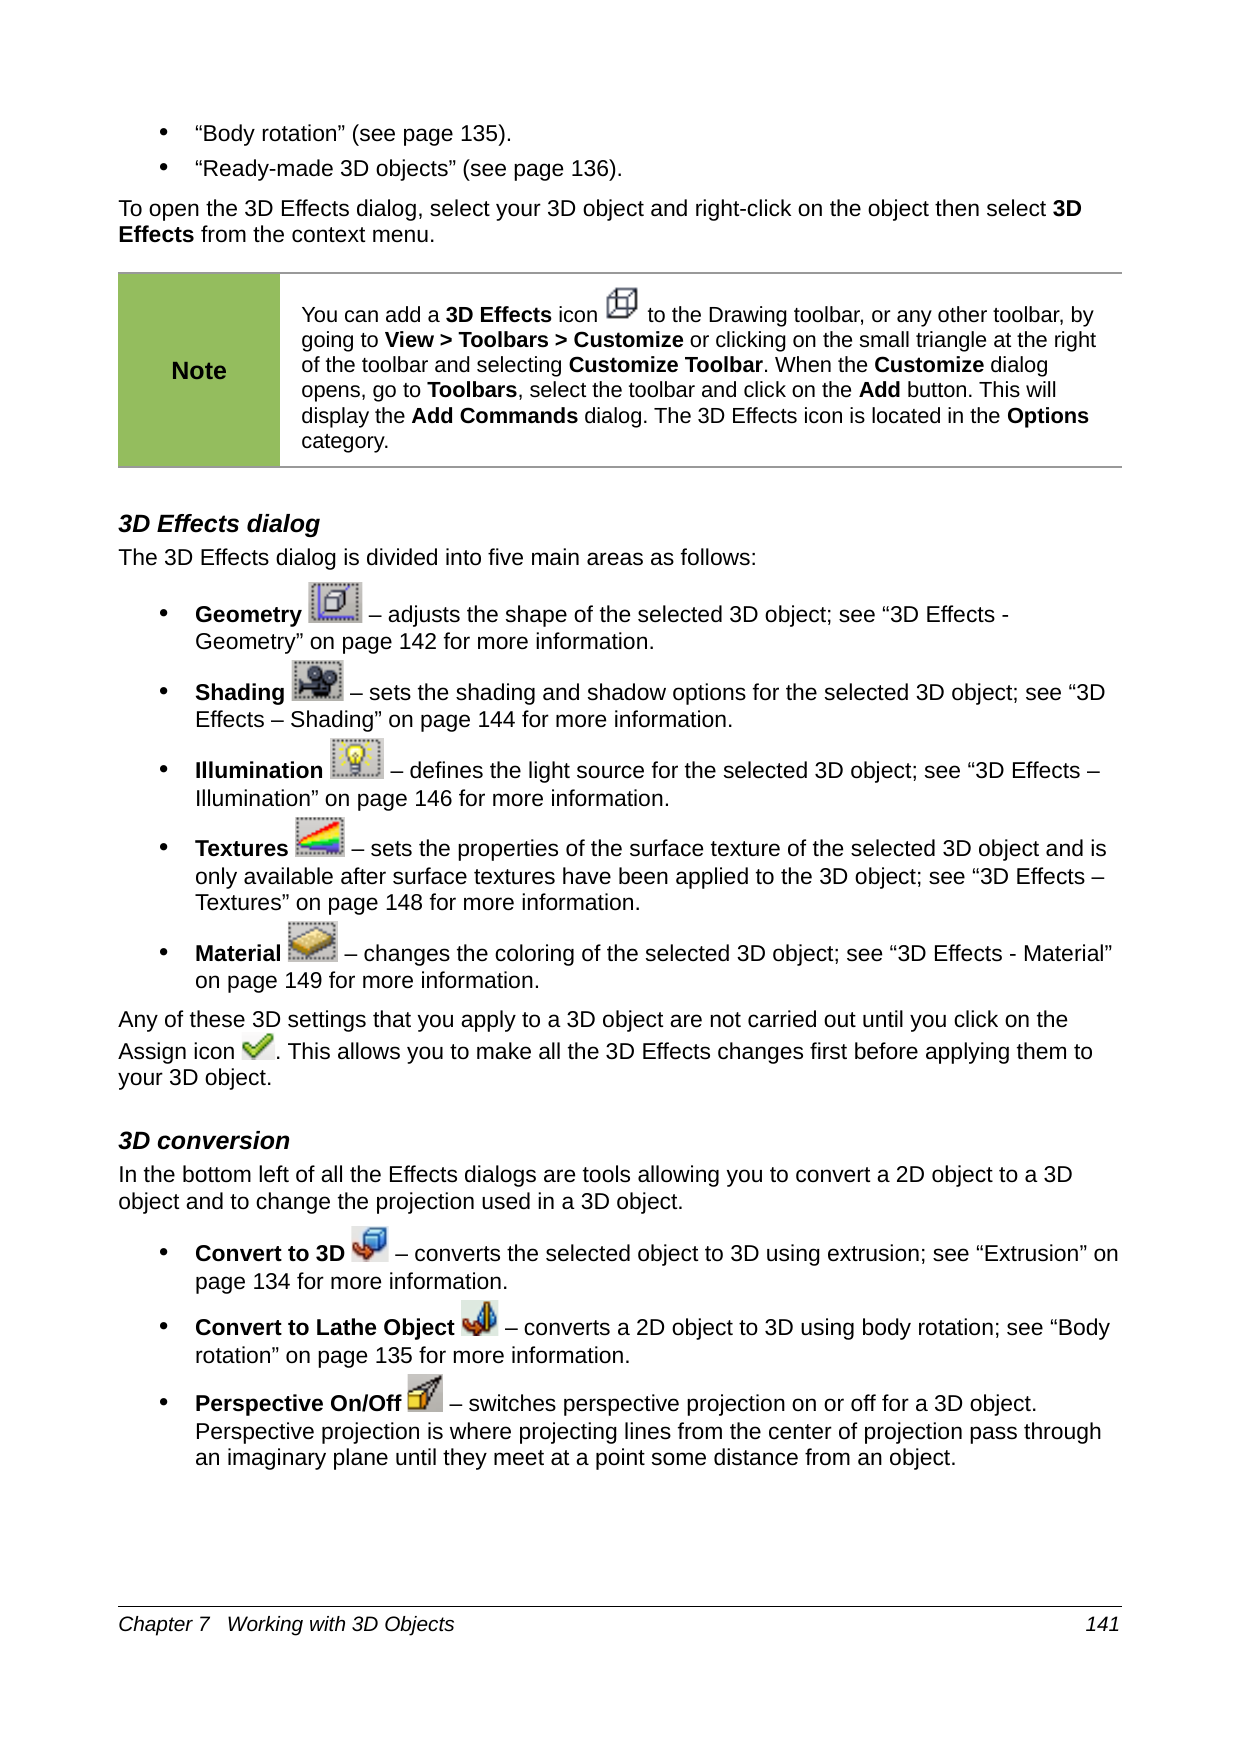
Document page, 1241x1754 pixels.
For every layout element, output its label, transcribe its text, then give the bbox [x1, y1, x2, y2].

picture [407, 1374, 443, 1412]
picture [308, 582, 363, 623]
text To open the 3D Effects dialog, select your 3D object and right-click on the object then select 3D Effects from the context menu. [118, 195, 1122, 248]
text In the bottom left of all the Effects dialogs are tools allowing you to convert a 2D object to a 3D object and to change the projection used in a 3D object. [118, 1161, 1122, 1214]
list Textures – sets the properties of the surface texture of the selected 3D object and is only available after surface textures have been applied to the 3D object; see “3D Effects – Textures” on page 148 for more information. [156, 817, 1122, 915]
list Convert to 3D – converts the selected object to 3D using extrusion; see “Extrusion” on page 134 for more information. [156, 1226, 1122, 1294]
list Perspective On/Off – switches perspective projection on or off for a 3D object. Perspective projection is where projecting lines from the center of projection pass through an imaginary plane until they meet at a point some distance from an object. [156, 1374, 1122, 1470]
subtitle 3D Effects dialog [118, 509, 1122, 537]
list Shading – sets the shading and shadow options for the selected 3D object; see “3D Effects – Shading” on page 144 for more information. [156, 661, 1122, 733]
list Geometry – adjusts the shape of the selected 3D object; see “3D Effects - Geometry” on page 142 for more information. [156, 583, 1122, 654]
list Material – changes the coloring of the selected 3D object; see “3D Effects - Material” on page 149 for more information. [156, 922, 1122, 993]
list Convert to Lathe Object – converts a 2D object to 3D using body rotation; see “Body rotation” on page 135 for more information. [156, 1300, 1122, 1368]
picture [603, 283, 642, 323]
table_header Note [118, 274, 280, 466]
picture [241, 1032, 275, 1060]
list “Ready-made 3D objects” (see page 136). [156, 153, 1122, 183]
picture [291, 660, 344, 701]
picture [461, 1300, 499, 1336]
picture [295, 817, 345, 857]
table_header You can add a 3D Effects icon to the Drawing toolbar, or any other toolbar, by going to View > Toolbars > Customize or clicking on the small triangle at the right of the toolbar and selecting Customize Toolbar. When the Customize dialog opens, go to Toolbars, select the toolbar and click on the Add button. This will display the Add Commands dialog. The 3D Effects icon is located in the Options category. [280, 274, 1122, 466]
picture [330, 738, 384, 779]
text The 3D Effects dialog is divided into five main areas as follows: [118, 544, 1122, 570]
text Any of these 3D settings that you apply to a 3D object are not carried out until you click on the Assign icon . This allows you to make all the 3D Effects changes first before applying them to your 3D object. [118, 1006, 1122, 1091]
subtitle 3D conversion [118, 1126, 1122, 1155]
picture [351, 1226, 389, 1262]
picture [287, 921, 338, 962]
list “Body rotation” (see page 135). [156, 118, 1122, 147]
list Illumination – defines the light source for the selected 3D object; see “3D Effects – Illumination” on page 146 for more information. [156, 739, 1122, 811]
